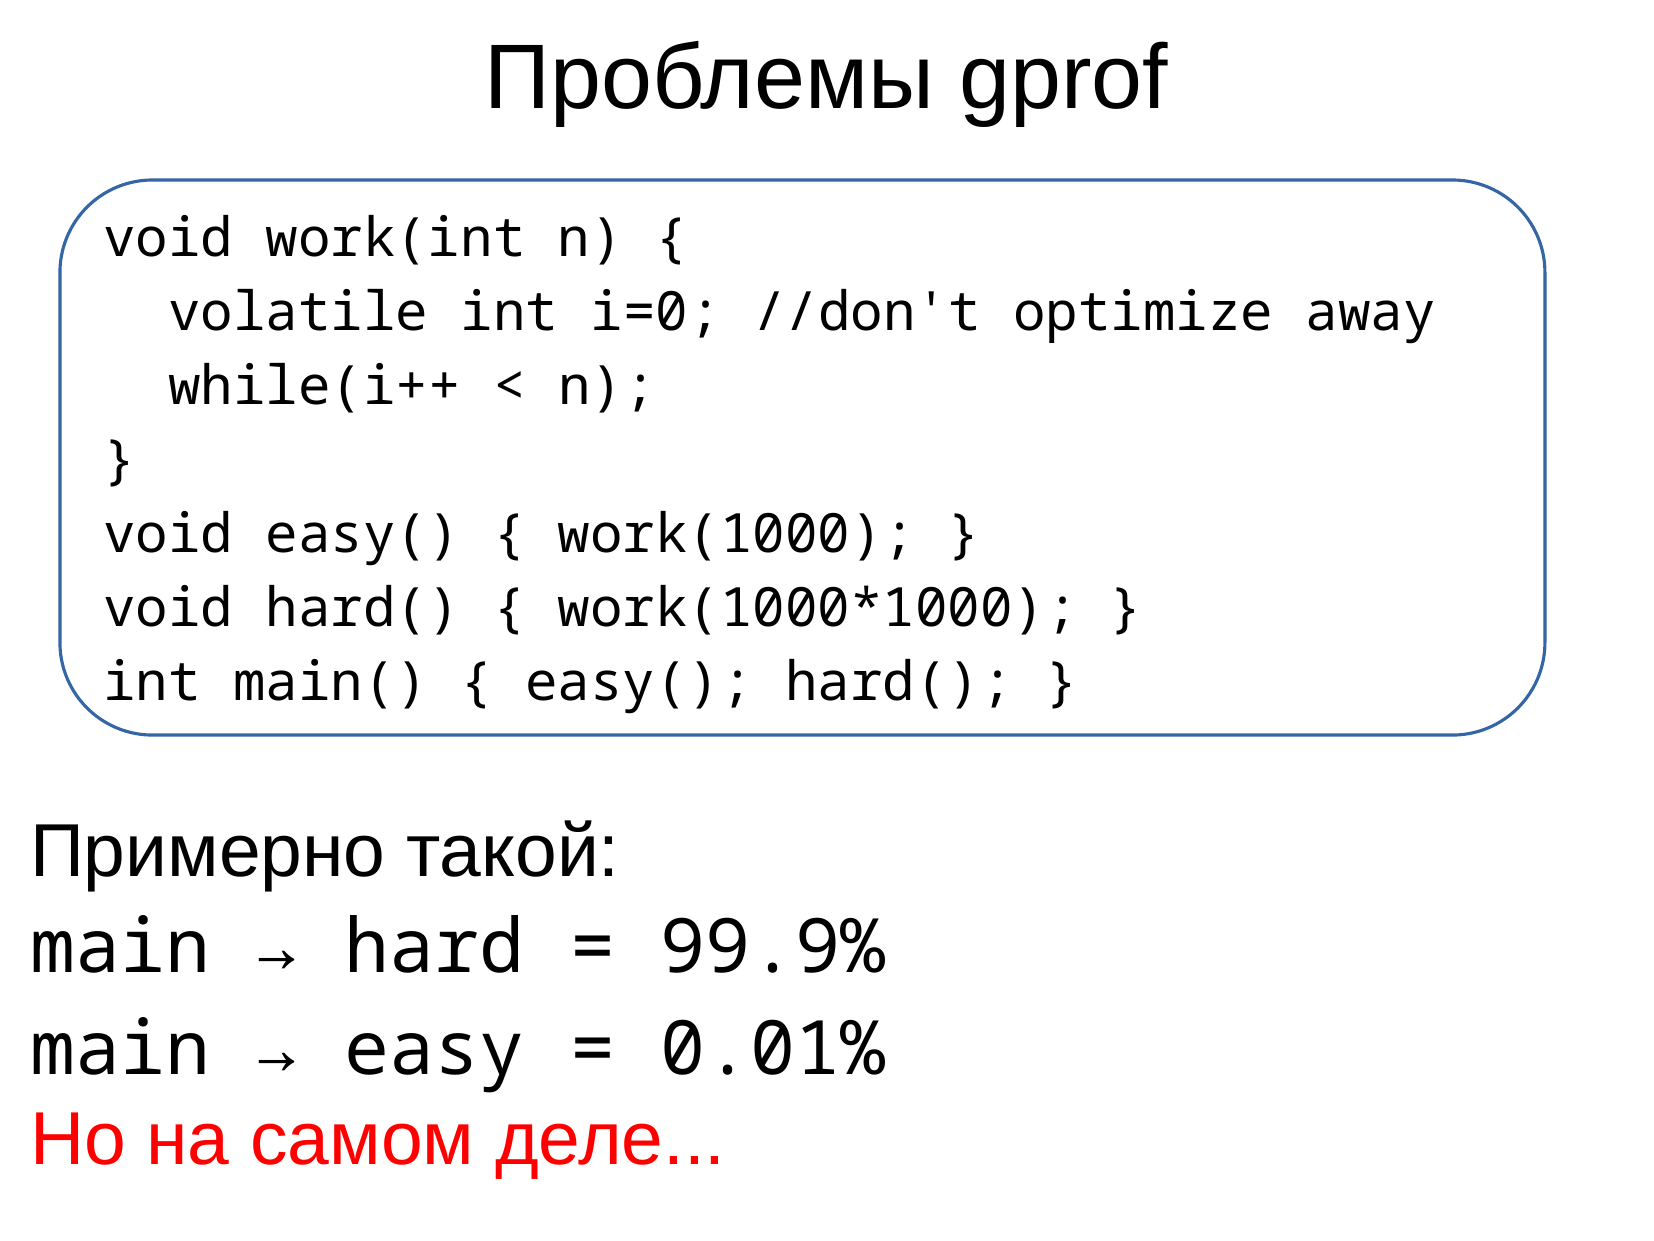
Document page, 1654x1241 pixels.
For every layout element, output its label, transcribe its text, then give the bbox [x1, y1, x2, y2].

text_box void work(int n) { volatile int i=0; //don't optimize away while(i++ < n); } void easy() { work(1000); } void hard() { work(1000*1000); } int main() { easy(); hard(); } [59, 180, 1545, 736]
title Проблемы gprof [82, 2, 1571, 151]
title Примерно такой: main → hard = 99.9% main → easy = 0.01% Но на самом деле... [30, 773, 1606, 1216]
